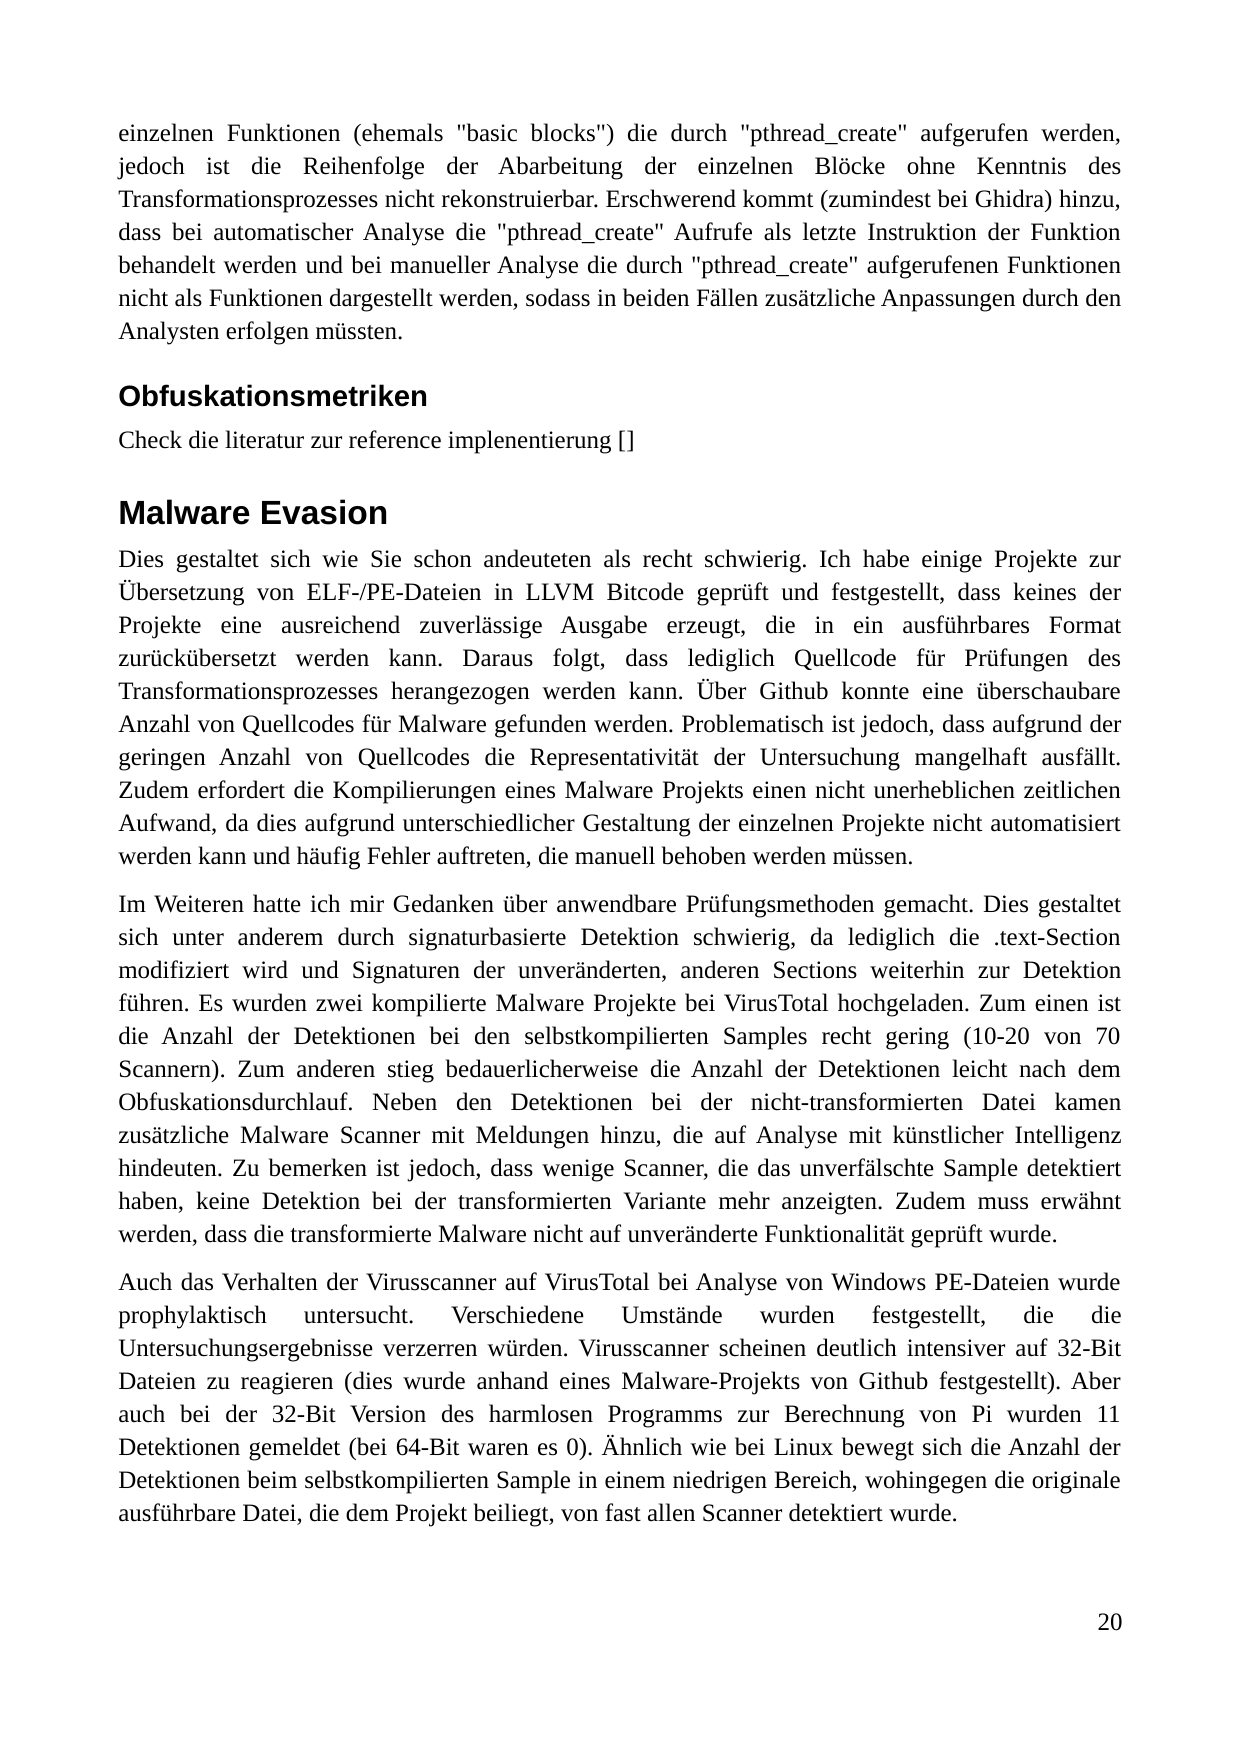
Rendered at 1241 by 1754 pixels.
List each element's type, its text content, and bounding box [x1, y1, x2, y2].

text einzelnen Funktionen (ehemals "basic blocks") die durch "pthread_create" aufgerufen werden, jedoch ist die Reihenfolge der Abarbeitung der einzelnen Blöcke ohne Kenntnis des Transformationsprozesses nicht rekonstruierbar. Erschwerend kommt (zumindest bei Ghidra) hinzu, dass bei automatischer Analyse die "pthread_create" Aufrufe als letzte Instruktion der Funktion behandelt werden und bei manueller Analyse die durch "pthread_create" aufgerufenen Funktionen nicht als Funktionen dargestellt werden, sodass in beiden Fällen zusätzliche Anpassungen durch den Analysten erfolgen müssten. [118, 118, 1122, 345]
text Check die literatur zur reference implenentierung [] [118, 425, 1122, 453]
text Auch das Verhalten der Virusscanner auf VirusTotal bei Analyse von Windows PE-Dateien wurde prophylaktisch untersucht. Verschiedene Umstände wurden festgestellt, die die Untersuchungsergebnisse verzerren würden. Virusscanner scheinen deutlich intensiver auf 32-Bit Dateien zu reagieren (dies wurde anhand eines Malware-Projekts von Github festgestellt). Aber auch bei der 32-Bit Version des harmlosen Programms zur Berechnung von Pi wurden 11 Detektionen gemeldet (bei 64-Bit waren es 0). Ähnlich wie bei Linux bewegt sich die Anzahl der Detektionen beim selbstkompilierten Sample in einem niedrigen Bereich, wohingegen die originale ausführbare Datei, die dem Projekt beiliegt, von fast allen Scanner detektiert wurde. [118, 1267, 1122, 1527]
text Dies gestaltet sich wie Sie schon andeuteten als recht schwierig. Ich habe einige Projekte zur Übersetzung von ELF-/PE-Dateien in LLVM Bitcode geprüft und festgestellt, dass keines der Projekte eine ausreichend zuverlässige Ausgabe erzeugt, die in ein ausführbares Format zurückübersetzt werden kann. Daraus folgt, dass lediglich Quellcode für Prüfungen des Transformationsprozesses herangezogen werden kann. Über Github konnte eine überschaubare Anzahl von Quellcodes für Malware gefunden werden. Problematisch ist jedoch, dass aufgrund der geringen Anzahl von Quellcodes die Representativität der Untersuchung mangelhaft ausfällt. Zudem erfordert die Kompilierungen eines Malware Projekts einen nicht unerheblichen zeitlichen Aufwand, da dies aufgrund unterschiedlicher Gestaltung der einzelnen Projekte nicht automatisiert werden kann und häufig Fehler auftreten, die manuell behoben werden müssen. [118, 544, 1122, 870]
subtitle Malware Evasion [118, 493, 1122, 532]
subtitle Obfuskationsmetriken [118, 378, 1122, 412]
text Im Weiteren hatte ich mir Gedanken über anwendbare Prüfungsmethoden gemacht. Dies gestaltet sich unter anderem durch signaturbasierte Detektion schwierig, da lediglich die .text-Section modifiziert wird und Signaturen der unveränderten, anderen Sections weiterhin zur Detektion führen. Es wurden zwei kompilierte Malware Projekte bei VirusTotal hochgeladen. Zum einen ist die Anzahl der Detektionen bei den selbstkompilierten Samples recht gering (10-20 von 70 Scannern). Zum anderen stieg bedauerlicherweise die Anzahl der Detektionen leicht nach dem Obfuskationsdurchlauf. Neben den Detektionen bei der nicht-transformierten Datei kamen zusätzliche Malware Scanner mit Meldungen hinzu, die auf Analyse mit künstlicher Intelligenz hindeuten. Zu bemerken ist jedoch, dass wenige Scanner, die das unverfälschte Sample detektiert haben, keine Detektion bei der transformierten Variante mehr anzeigten. Zudem muss erwähnt werden, dass die transformierte Malware nicht auf unveränderte Funktionalität geprüft wurde. [118, 889, 1122, 1248]
